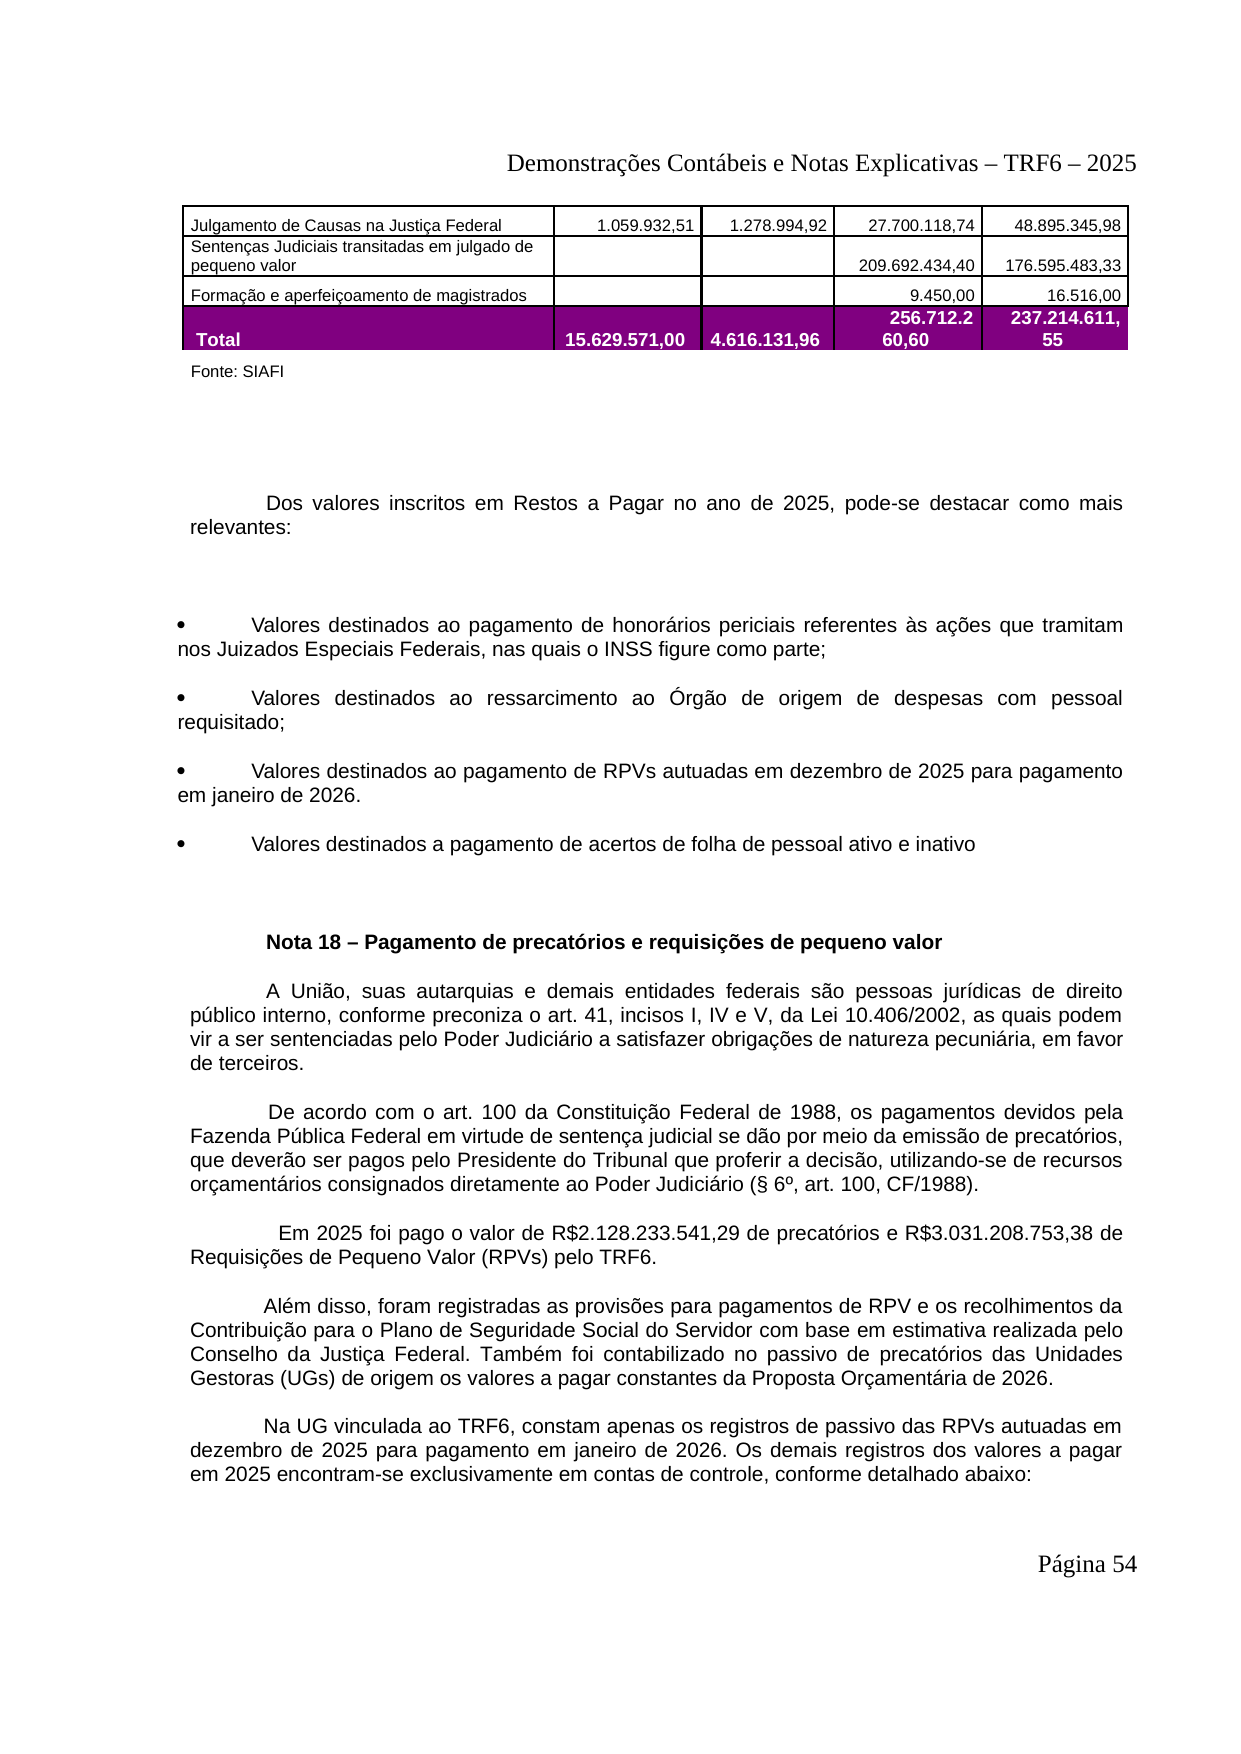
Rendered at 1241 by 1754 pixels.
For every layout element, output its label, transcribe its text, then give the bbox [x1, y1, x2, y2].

table_cell 1.278.994,92 [703, 207, 833, 235]
table_cell 9.450,00 [835, 277, 981, 305]
table_cell 15.629.571,00 [555, 307, 700, 350]
table_cell Sentenças Judiciais transitadas em julgado de pequeno valor [184, 237, 553, 275]
list Valores destinados ao pagamento de honorários periciais referentes às ações que tramitam nos Juizados Especiais Federais, nas quais o INSS figure como parte; [177, 613, 1124, 661]
table_cell [1128, 305, 1137, 350]
table_cell [701, 350, 834, 381]
table_cell Formação e aperfeiçoamento de magistrados [184, 277, 553, 305]
table_cell 237.214.611,55 [983, 307, 1128, 350]
table_cell 209.692.434,40 [835, 237, 981, 275]
table_cell 4.616.131,96 [703, 307, 833, 350]
table_cell 176.595.483,33 [983, 237, 1127, 275]
table_cell [1129, 205, 1137, 235]
list Valores destinados a pagamento de acertos de folha de pessoal ativo e inativo [177, 832, 1124, 856]
table_cell 27.700.118,74 [835, 207, 981, 235]
text A União, suas autarquias e demais entidades federais são pessoas jurídicas de direito público interno, conforme preconiza o art. 41, incisos I, IV e V, da Lei 10.406/2002, as quais podem vir a ser sentenciadas pelo Poder Judiciário a satisfazer obrigações de natureza pecuniária, em favor de terceiros. [190, 979, 1124, 1075]
table_cell 16.516,00 [983, 277, 1127, 305]
list Valores destinados ao ressarcimento ao Órgão de origem de despesas com pessoal requisitado; [177, 686, 1124, 734]
table_cell [703, 237, 833, 275]
table_cell [1129, 275, 1137, 305]
table_cell [555, 237, 700, 275]
text Na UG vinculada ao TRF6, constam apenas os registros de passivo das RPVs autuadas em dezembro de 2025 para pagamento em janeiro de 2026. Os demais registros dos valores a pagar em 2025 encontram-se exclusivamente em contas de controle, conforme detalhado abaixo: [190, 1414, 1124, 1486]
text Além disso, foram registradas as provisões para pagamentos de RPV e os recolhimentos da Contribuição para o Plano de Seguridade Social do Servidor com base em estimativa realizada pelo Conselho da Justiça Federal. Também foi contabilizado no passivo de precatórios das Unidades Gestoras (UGs) de origem os valores a pagar constantes da Proposta Orçamentária de 2026. [190, 1293, 1124, 1389]
table_cell [555, 277, 700, 305]
list Valores destinados ao pagamento de RPVs autuadas em dezembro de 2025 para pagamento em janeiro de 2026. [177, 759, 1124, 807]
table_cell [982, 350, 1128, 381]
text De acordo com o art. 100 da Constituição Federal de 1988, os pagamentos devidos pela Fazenda Pública Federal em virtude de sentença judicial se dão por meio da emissão de precatórios, que deverão ser pagos pelo Presidente do Tribunal que proferir a decisão, utilizando-se de recursos orçamentários consignados diretamente ao Poder Judiciário (§ 6º, art. 100, CF/1988). [190, 1100, 1124, 1196]
table_cell [834, 350, 982, 381]
table_cell [703, 277, 833, 305]
table_cell 256.712.260,60 [835, 307, 981, 350]
table_cell Julgamento de Causas na Justiça Federal [184, 207, 553, 235]
text Dos valores inscritos em Restos a Pagar no ano de 2025, pode-se destacar como mais relevantes: [190, 491, 1124, 539]
table_cell [554, 350, 701, 381]
table_cell Fonte: SIAFI [183, 350, 554, 381]
table_cell [1129, 235, 1137, 275]
text Nota 18 – Pagamento de precatórios e requisições de pequeno valor [190, 930, 1124, 954]
table_cell Total [184, 307, 553, 350]
table_cell 1.059.932,51 [555, 207, 700, 235]
text Em 2025 foi pago o valor de R$2.128.233.541,29 de precatórios e R$3.031.208.753,38 de Requisições de Pequeno Valor (RPVs) pelo TRF6. [190, 1221, 1124, 1268]
table_cell [1128, 350, 1137, 381]
table_cell 48.895.345,98 [983, 207, 1127, 235]
